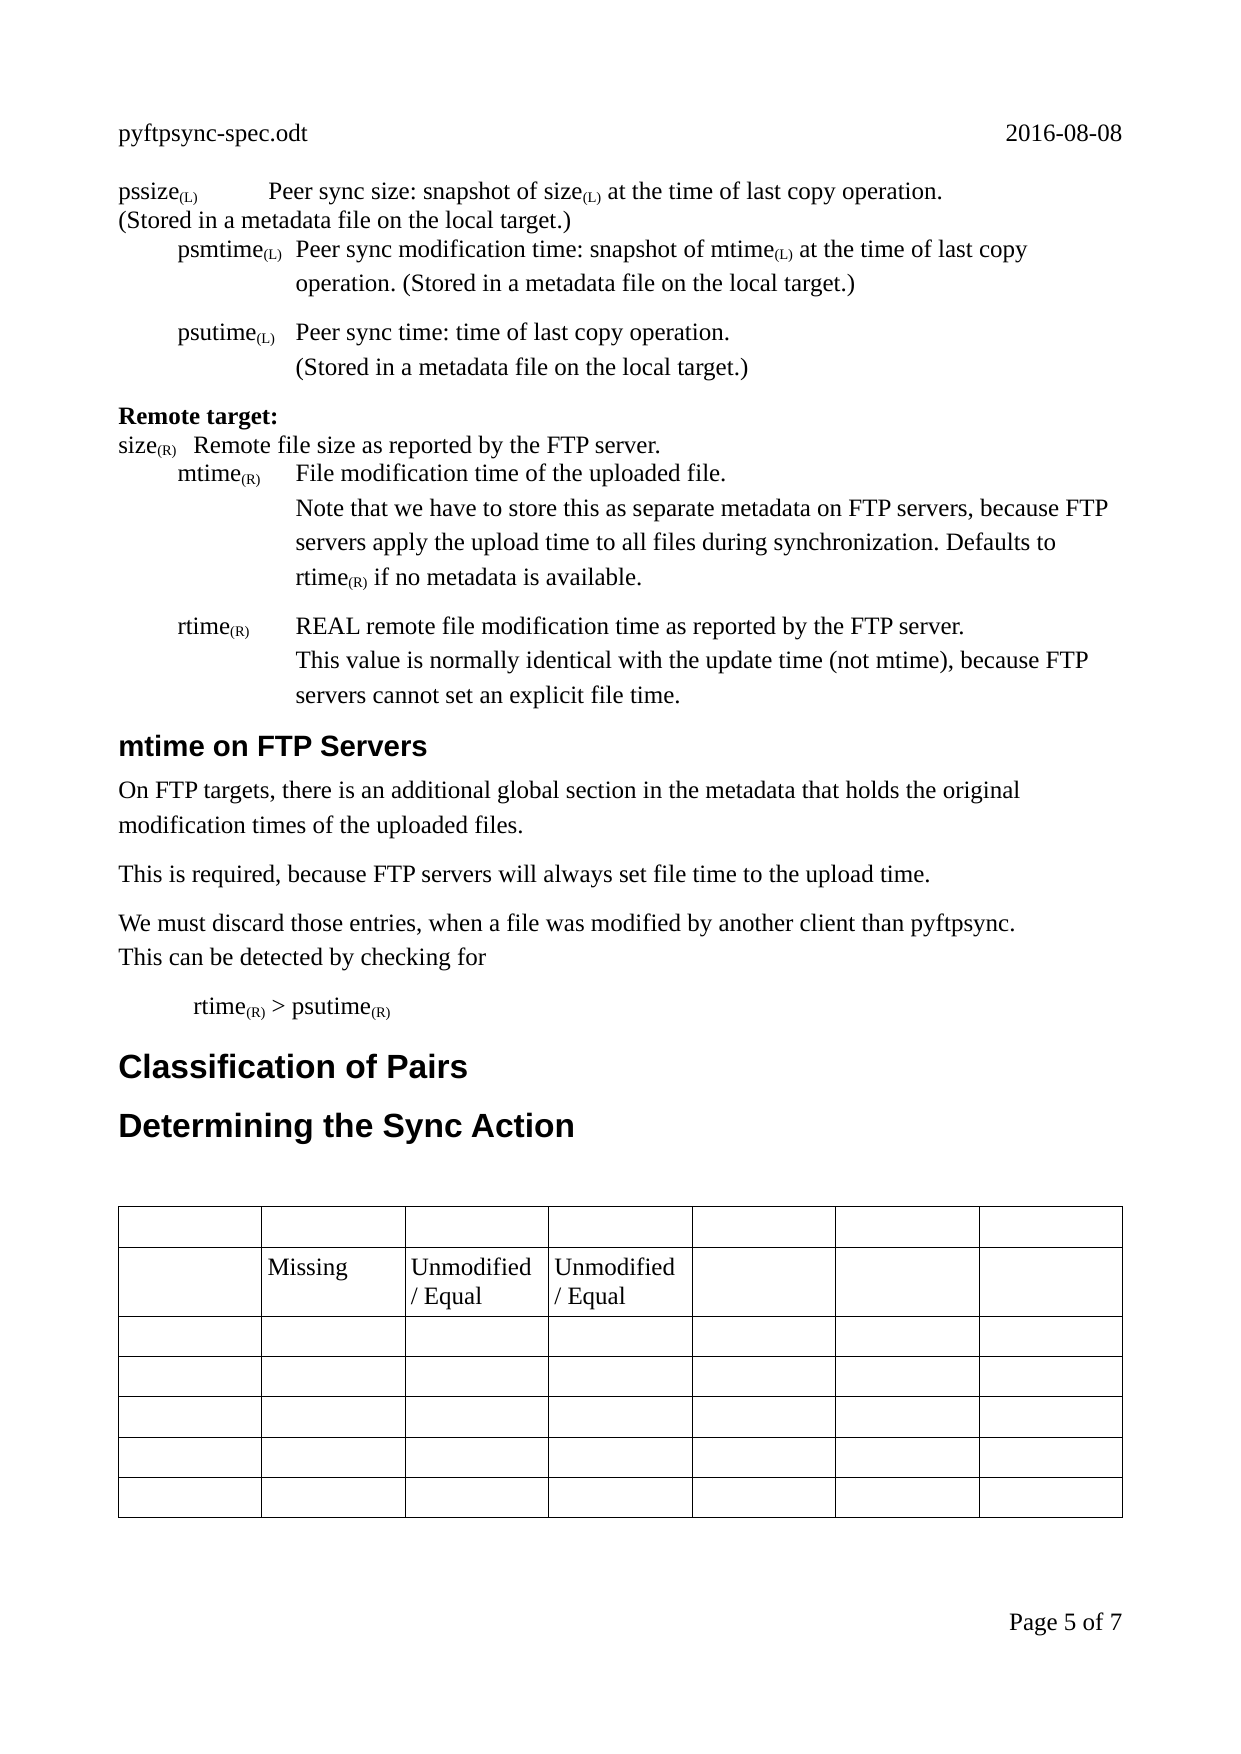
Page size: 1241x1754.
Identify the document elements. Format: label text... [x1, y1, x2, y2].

table_cell [693, 1478, 835, 1517]
subtitle Classification of Pairs [118, 1047, 1122, 1085]
table_cell [406, 1357, 548, 1396]
table_cell [836, 1438, 979, 1477]
subtitle Determining the Sync Action [118, 1106, 1122, 1145]
text This is required, because FTP servers will always set file time to the upload time. [118, 859, 1122, 887]
table_cell [693, 1357, 835, 1396]
text On FTP targets, there is an additional global section in the metadata that holds the original modification times of the uploaded files. [118, 775, 1122, 838]
table_cell [836, 1478, 979, 1517]
table_header [836, 1207, 979, 1247]
table_cell [836, 1248, 979, 1316]
table_cell [693, 1317, 835, 1356]
table_cell [693, 1438, 835, 1477]
table_header [262, 1207, 405, 1247]
table_header [549, 1207, 692, 1247]
table_cell [549, 1317, 692, 1356]
table_cell [549, 1397, 692, 1437]
table_cell Unmodified / Equal [406, 1248, 548, 1316]
table_cell Unmodified / Equal [549, 1248, 692, 1316]
table_cell [693, 1397, 835, 1437]
table_cell [980, 1478, 1122, 1517]
table_cell [119, 1317, 261, 1356]
table_cell [836, 1397, 979, 1437]
table_cell [262, 1317, 405, 1356]
table_cell [980, 1317, 1122, 1356]
table_header [119, 1207, 261, 1247]
table_cell [980, 1397, 1122, 1437]
text size(R) Remote file size as reported by the FTP server. [118, 430, 1122, 458]
text rtime(R) REAL remote file modification time as reported by the FTP server. This value is normally identical with the update time (not mtime), because FTP servers cannot set an explicit file time. [177, 611, 1122, 709]
text Remote target: [118, 401, 1122, 430]
table_cell [836, 1357, 979, 1396]
table_cell [262, 1438, 405, 1477]
text psutime(L) Peer sync time: time of last copy operation. (Stored in a metadata file on the local target.) [177, 317, 1122, 381]
text mtime(R) File modification time of the uploaded file. Note that we have to store this as separate metadata on FTP servers, because FTP servers apply the upload time to all files during synchronization. Defaults to rtime(R) if no metadata is available. [177, 458, 1122, 591]
subtitle mtime on FTP Servers [118, 729, 1122, 763]
table_cell [549, 1438, 692, 1477]
table_cell [406, 1397, 548, 1437]
text rtime(R) > psutime(R) [118, 991, 1122, 1020]
table_cell [262, 1397, 405, 1437]
table_header [406, 1207, 548, 1247]
text pssize(L) Peer sync size: snapshot of size(L) at the time of last copy operation. (Stored in a metadata file on the local target.) [118, 176, 1122, 234]
table_cell [119, 1478, 261, 1517]
table_cell [119, 1248, 261, 1316]
table_cell [262, 1357, 405, 1396]
table_cell [119, 1397, 261, 1437]
table_cell [836, 1317, 979, 1356]
table_header [693, 1207, 835, 1247]
table_cell [119, 1438, 261, 1477]
table_cell [980, 1438, 1122, 1477]
table_cell [980, 1248, 1122, 1316]
table_cell [406, 1438, 548, 1477]
table_cell [980, 1357, 1122, 1396]
table_cell [549, 1357, 692, 1396]
table_cell [693, 1248, 835, 1316]
table_cell [406, 1478, 548, 1517]
table_header [980, 1207, 1122, 1247]
table_cell [549, 1478, 692, 1517]
text psmtime(L) Peer sync modification time: snapshot of mtime(L) at the time of last copy operation. (Stored in a metadata file on the local target.) [177, 234, 1122, 297]
text We must discard those entries, when a file was modified by another client than pyftpsync. This can be detected by checking for [118, 908, 1122, 971]
table_cell [262, 1478, 405, 1517]
table_cell [406, 1317, 548, 1356]
table_cell [119, 1357, 261, 1396]
table_cell Missing [262, 1248, 405, 1316]
